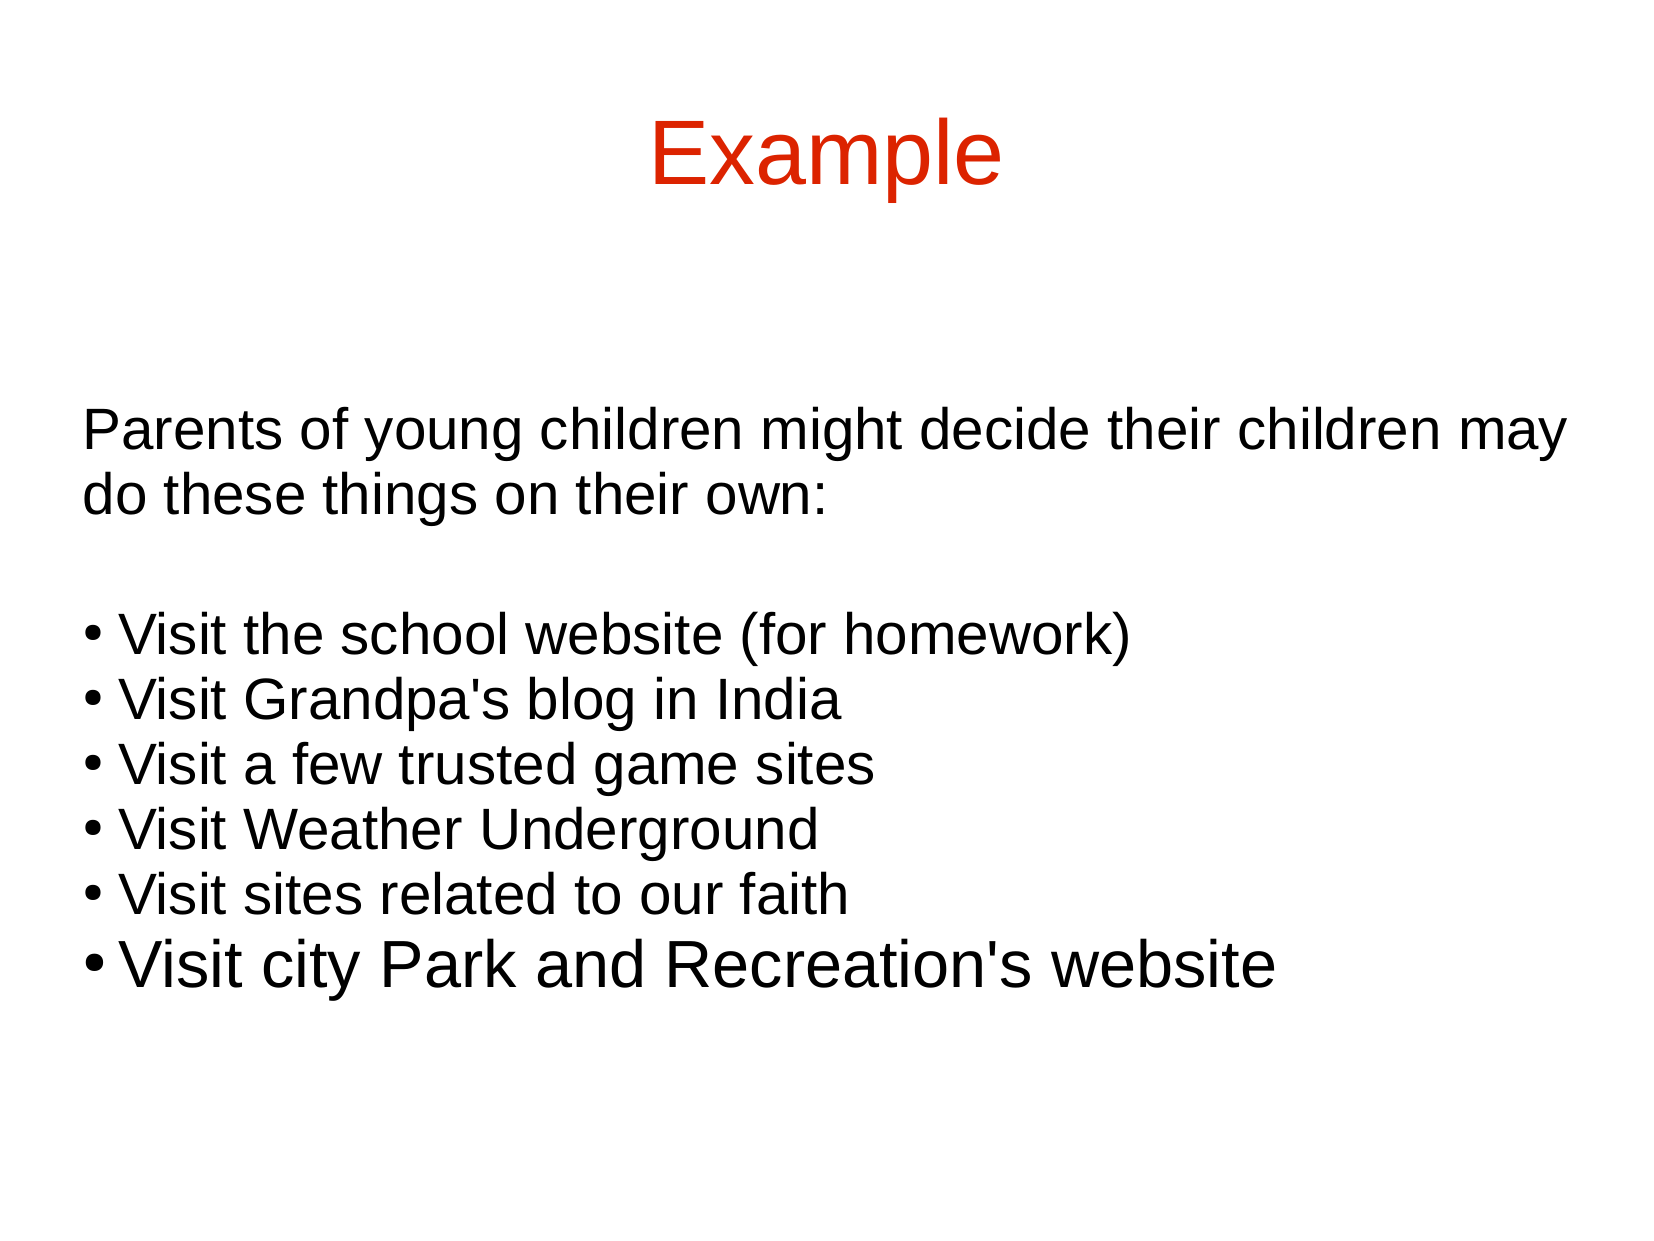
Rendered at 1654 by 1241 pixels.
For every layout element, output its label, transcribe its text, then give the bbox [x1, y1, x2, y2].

title Example [82, 49, 1571, 257]
subtitle Parents of young children might decide their children may do these things on their own: Visit the school website (for homework) Visit Grandpa's blog in India Visit a few trusted game sites Visit Weather Underground Visit sites related to our faith Visit city Park and Recreation's website [82, 290, 1571, 1109]
